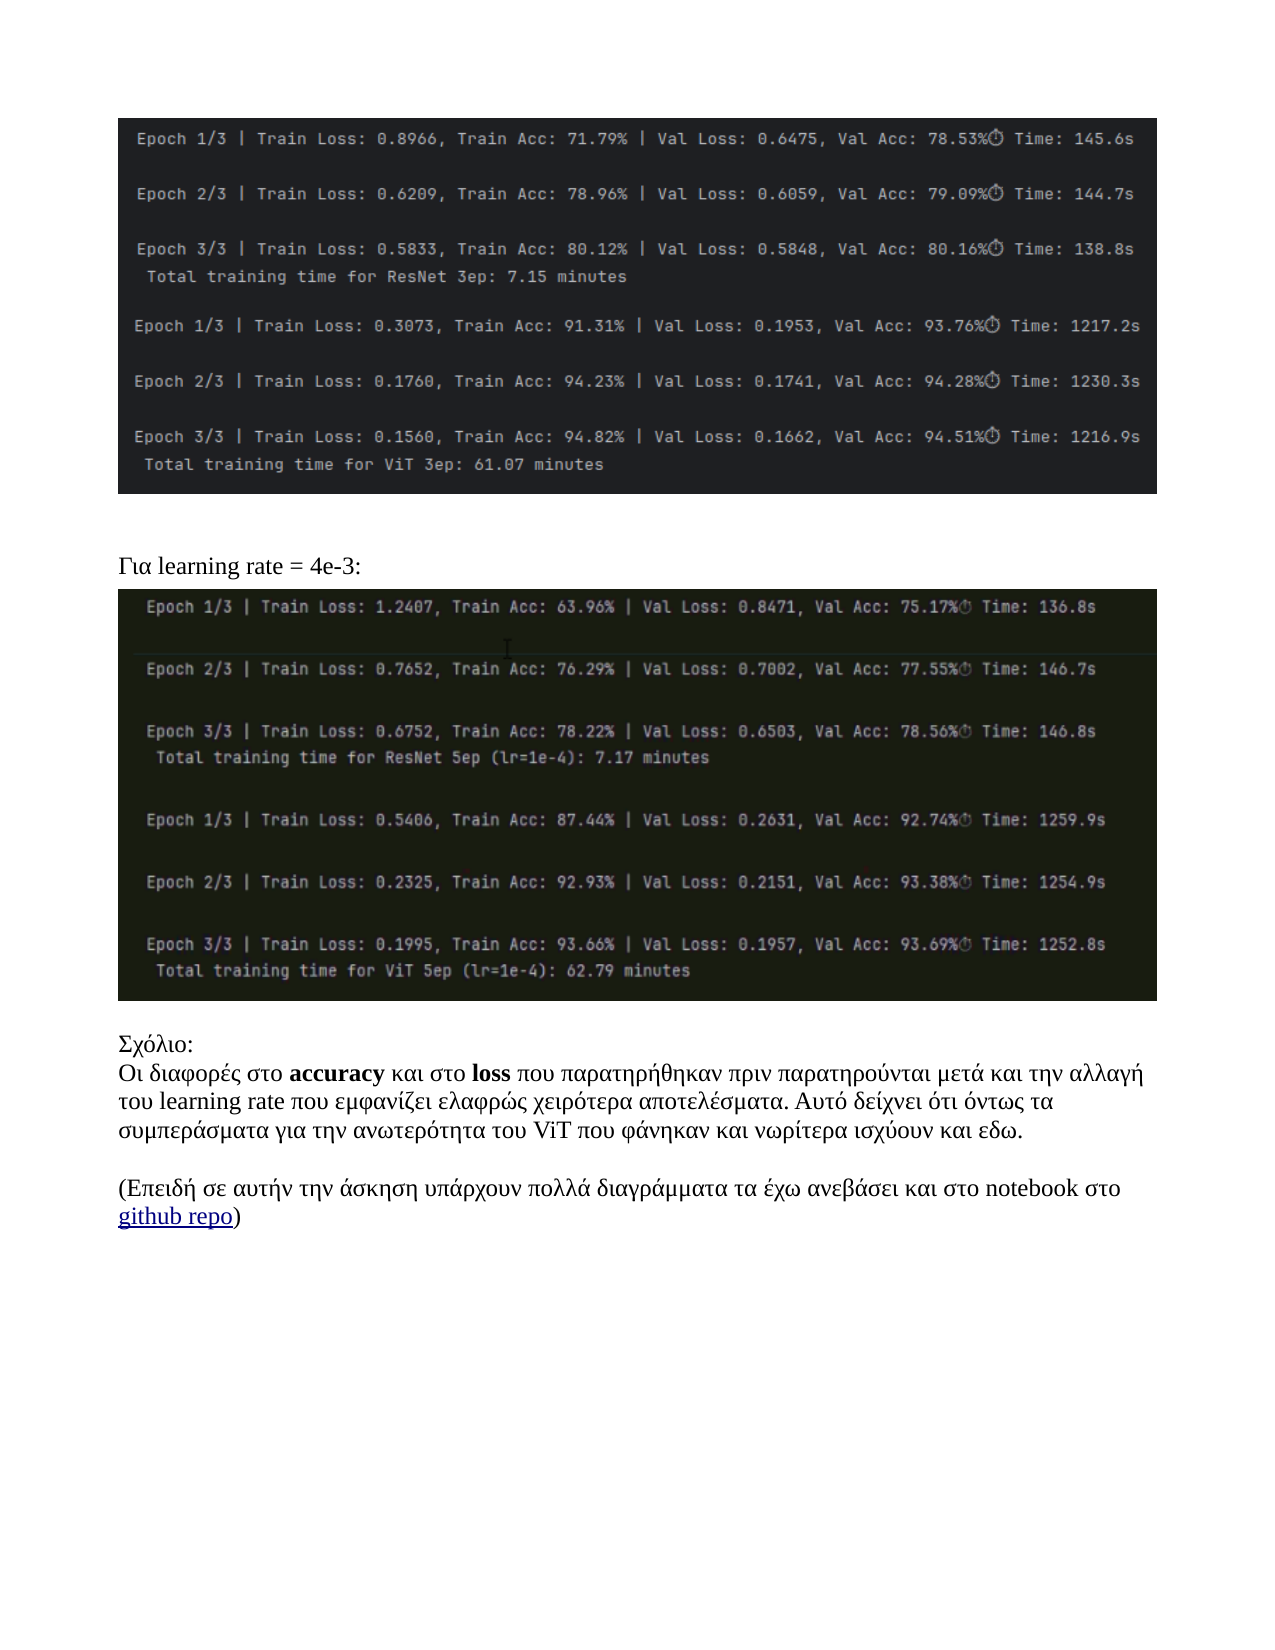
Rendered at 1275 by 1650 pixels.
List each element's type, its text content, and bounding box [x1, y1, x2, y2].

picture [118, 589, 1157, 1001]
text Σχόλιο: [118, 1029, 1157, 1058]
text Οι διαφορές στο accuracy και στο loss που παρατηρήθηκαν πριν παρατηρούνται μετά και την αλλαγή του learning rate που εμφανίζει ελαφρώς χειρότερα αποτελέσματα. Αυτό δείχνει ότι όντως τα συμπεράσματα για την ανωτερότητα του ViT που φάνηκαν και νωρίτερα ισχύουν και εδω. [118, 1058, 1157, 1144]
text Για learning rate = 4e-3: [118, 551, 1157, 579]
picture [118, 118, 1157, 494]
text (Επειδή σε αυτήν την άσκηση υπάρχουν πολλά διαγράμματα τα έχω ανεβάσει και στο notebook στο github repo) [118, 1173, 1157, 1230]
